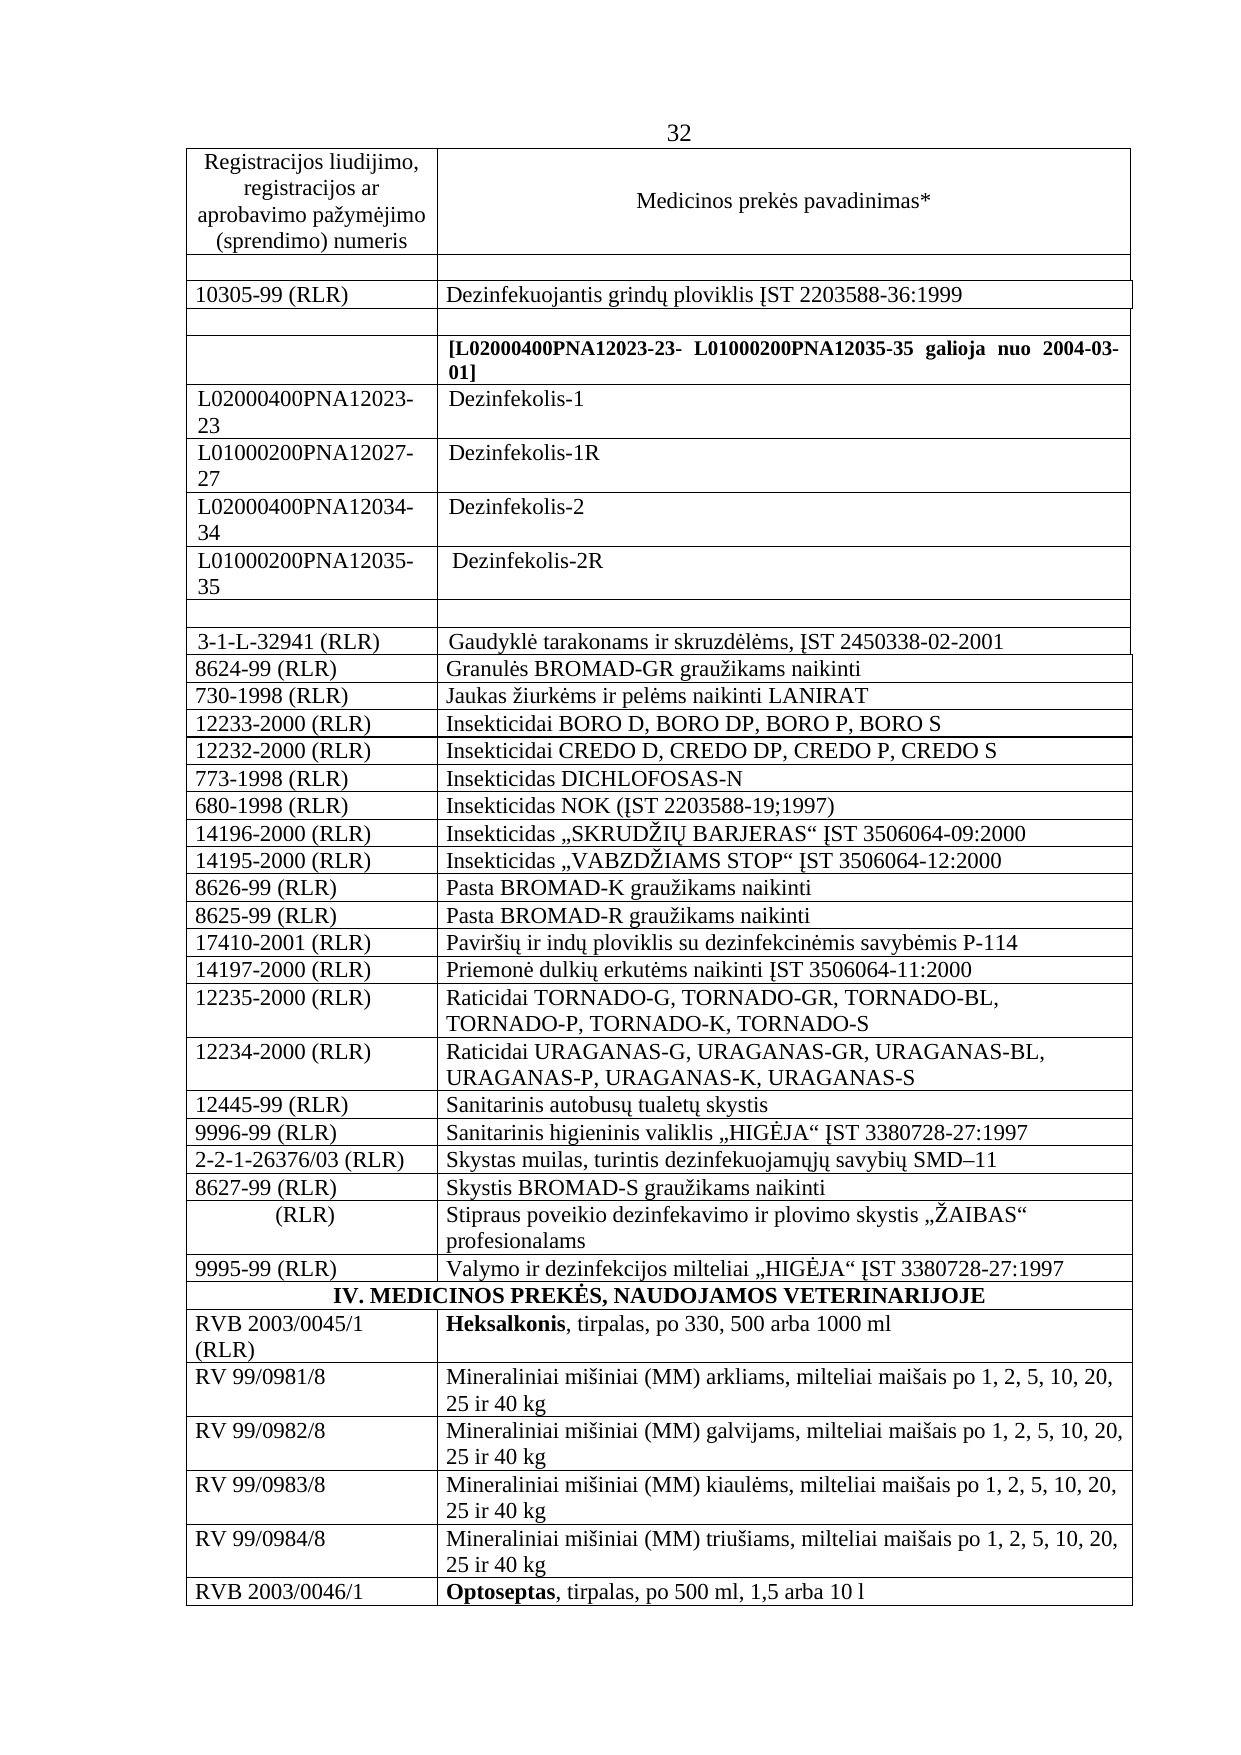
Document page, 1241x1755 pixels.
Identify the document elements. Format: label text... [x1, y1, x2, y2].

table_cell (RLR) [187, 1201, 437, 1254]
table_cell Priemonė dulkių erkutėms naikinti ĮST 3506064-11:2000 [438, 957, 1132, 983]
table_cell Insekticidai BORO D, BORO DP, BORO P, BORO S [438, 710, 1132, 736]
table_cell 680-1998 (RLR) [187, 792, 437, 818]
table_cell 12235-2000 (RLR) [187, 984, 437, 1037]
table_cell Insekticidas DICHLOFOSAS-N [438, 765, 1132, 791]
table_cell Mineraliniai mišiniai (MM) triušiams, milteliai maišais po 1, 2, 5, 10, 20, 25 ir 40 kg [438, 1525, 1132, 1577]
table_cell Dezinfekolis-1R [438, 439, 1130, 492]
table_cell Dezinfekuojantis grindų ploviklis ĮST 2203588-36:1999 [438, 281, 1132, 308]
table_cell 8627-99 (RLR) [187, 1174, 437, 1200]
table_cell 14195-2000 (RLR) [187, 847, 437, 873]
table_cell RV 99/0983/8 [187, 1471, 437, 1523]
table_cell Insekticidas NOK (ĮST 2203588-19;1997) [438, 792, 1132, 818]
table_cell 8624-99 (RLR) [187, 655, 437, 682]
table_cell Dezinfekolis-2R [438, 547, 1130, 599]
table_cell Raticidai TORNADO-G, TORNADO-GR, TORNADO-BL, TORNADO-P, TORNADO-K, TORNADO-S [438, 984, 1132, 1037]
table_header Medicinos prekės pavadinimas* [438, 149, 1130, 253]
table_cell Skystis BROMAD-S graužikams naikinti [438, 1174, 1132, 1200]
table_cell Mineraliniai mišiniai (MM) arkliams, milteliai maišais po 1, 2, 5, 10, 20, 25 ir 40 kg [438, 1363, 1132, 1416]
table_cell Insekticidas „VABZDŽIAMS STOP“ ĮST 3506064-12:2000 [438, 847, 1132, 873]
table_cell 9995-99 (RLR) [187, 1255, 437, 1281]
table_cell RV 99/0982/8 [187, 1417, 437, 1470]
table_cell 12233-2000 (RLR) [187, 710, 437, 736]
table_cell RVB 2003/0045/1 (RLR) [187, 1310, 437, 1362]
table_cell RV 99/0984/8 [187, 1525, 437, 1577]
table_cell IV. Medicinos prekės, naudojamos veterinarijoje [187, 1282, 1132, 1308]
table_cell L02000400PNA12023-23 [187, 385, 437, 438]
table_cell Granulės BROMAD-GR graužikams naikinti [438, 655, 1132, 682]
table_cell Insekticidas „SKRUDŽIŲ BARJERAS“ ĮST 3506064-09:2000 [438, 820, 1132, 846]
table_cell [438, 255, 1130, 280]
table_cell 9996-99 (RLR) [187, 1119, 437, 1145]
table_cell 17410-2001 (RLR) [187, 929, 437, 956]
table_cell [187, 336, 437, 384]
table_cell Paviršių ir indų ploviklis su dezinfekcinėmis savybėmis P-114 [438, 929, 1132, 956]
table_cell Insekticidai CREDO D, CREDO DP, CREDO P, CREDO S [438, 738, 1132, 764]
table_cell Skystas muilas, turintis dezinfekuojamųjų savybių smd–11 [438, 1146, 1132, 1173]
table_header Registracijos liudijimo, registracijos ar aprobavimo pažymėjimo (sprendimo) numeris [187, 149, 437, 253]
table_cell 12232-2000 (RLR) [187, 738, 437, 764]
table_cell 2-2-1-26376/03 (RLR) [187, 1146, 437, 1173]
table_cell Mineraliniai mišiniai (MM) galvijams, milteliai maišais po 1, 2, 5, 10, 20, 25 ir 40 kg [438, 1417, 1132, 1470]
table_cell Dezinfekolis-2 [438, 493, 1130, 546]
table_cell 12234-2000 (RLR) [187, 1038, 437, 1090]
table_cell [L02000400PNA12023-23- L01000200PNA12035-35 galioja nuo 2004-03-01] [438, 336, 1130, 384]
table_cell L01000200PNA12027-27 [187, 439, 437, 492]
table_cell 8626-99 (RLR) [187, 874, 437, 901]
table_cell Pasta BROMAD-R graužikams naikinti [438, 902, 1132, 928]
table_cell 14196-2000 (RLR) [187, 820, 437, 846]
table_cell 8625-99 (RLR) [187, 902, 437, 928]
table_cell Valymo ir dezinfekcijos milteliai „HIGĖJA“ ĮST 3380728-27:1997 [438, 1255, 1132, 1281]
table_cell Sanitarinis autobusų tualetų skystis [438, 1091, 1132, 1118]
table_cell Gaudyklė tarakonams ir skruzdėlėms, ĮST 2450338-02-2001 [438, 628, 1130, 654]
table_cell Dezinfekolis-1 [438, 385, 1130, 438]
table_cell Pasta BROMAD-K graužikams naikinti [438, 874, 1132, 901]
table_cell [187, 309, 437, 335]
table_cell L01000200PNA12035-35 [187, 547, 437, 599]
table_cell 10305-99 (RLR) [187, 281, 437, 308]
table_cell RV 99/0981/8 [187, 1363, 437, 1416]
table_cell Optoseptas, tirpalas, po 500 ml, 1,5 arba 10 l [438, 1578, 1132, 1605]
table_cell Stipraus poveikio dezinfekavimo ir plovimo skystis „ŽAIBAS“ profesionalams [438, 1201, 1132, 1254]
table_cell [187, 600, 437, 627]
table_cell 14197-2000 (RLR) [187, 957, 437, 983]
table_cell heksalkonis, tirpalas, po 330, 500 arba 1000 ml [438, 1310, 1132, 1362]
table_cell 773-1998 (RLR) [187, 765, 437, 791]
table_cell [438, 600, 1130, 627]
table_cell 3-1-L-32941 (RLR) [187, 628, 437, 654]
table_cell 730-1998 (RLR) [187, 683, 437, 709]
table_cell Jaukas žiurkėms ir pelėms naikinti LANIRAT [438, 683, 1132, 709]
table_cell L02000400PNA12034-34 [187, 493, 437, 546]
table_cell Raticidai URAGANAS-G, URAGANAS-GR, URAGANAS-BL, URAGANAS-P, URAGANAS-K, URAGANAS-S [438, 1038, 1132, 1090]
table_cell Sanitarinis higieninis valiklis „HIGĖJA“ ĮST 3380728-27:1997 [438, 1119, 1132, 1145]
table_cell [438, 309, 1130, 335]
table_cell Mineraliniai mišiniai (MM) kiaulėms, milteliai maišais po 1, 2, 5, 10, 20, 25 ir 40 kg [438, 1471, 1132, 1523]
table_cell [187, 255, 437, 280]
table_cell RVB 2003/0046/1 [187, 1578, 437, 1605]
table_cell 12445-99 (RLR) [187, 1091, 437, 1118]
